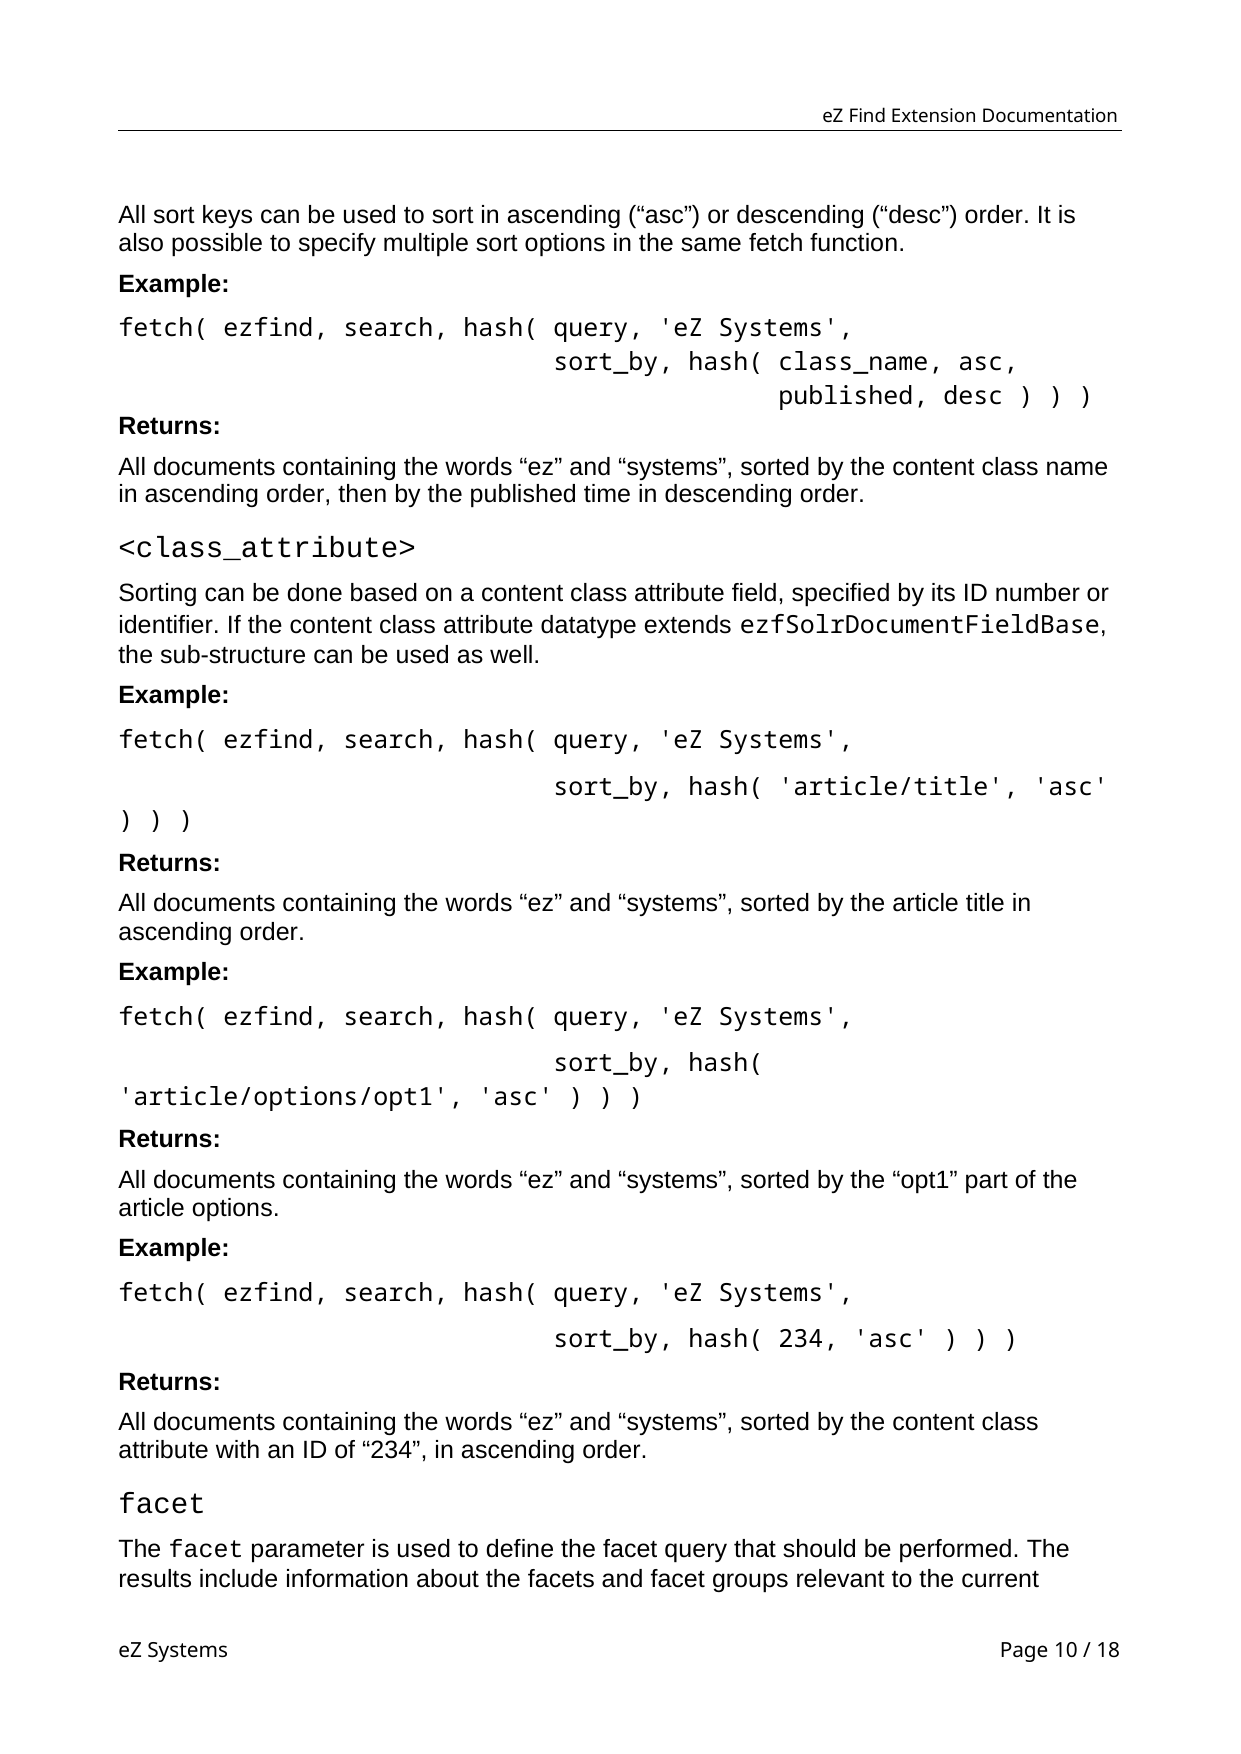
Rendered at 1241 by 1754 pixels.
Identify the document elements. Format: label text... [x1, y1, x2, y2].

text Example: [118, 681, 1122, 709]
text All documents containing the words “ez” and “systems”, sorted by the “opt1” part of the article options. [118, 1166, 1122, 1222]
text Example: [118, 958, 1122, 986]
text sort_by, hash( class_name, asc, [118, 344, 1122, 378]
text published, desc ) ) ) [118, 378, 1122, 412]
subtitle <class_attribute> [118, 533, 1122, 566]
text All documents containing the words “ez” and “systems”, sorted by the article title in ascending order. [118, 889, 1122, 945]
text sort_by, hash( 'article/options/opt1', 'asc' ) ) ) [118, 1045, 1122, 1113]
text Example: [118, 269, 1122, 297]
text fetch( ezfind, search, hash( query, 'eZ Systems', [118, 998, 1122, 1032]
text fetch( ezfind, search, hash( query, 'eZ Systems', [118, 310, 1122, 344]
text Sorting can be done based on a content class attribute field, specified by its ID number or identifier. If the content class attribute datatype extends ezfSolrDocumentFieldBase, the sub-structure can be used as well. [118, 579, 1122, 669]
text Returns: [118, 1125, 1122, 1153]
text All sort keys can be used to sort in ascending (“asc”) or descending (“desc”) order. It is also possible to specify multiple sort options in the same fetch function. [118, 201, 1122, 257]
text All documents containing the words “ez” and “systems”, sorted by the content class attribute with an ID of “234”, in ascending order. [118, 1408, 1122, 1464]
text Returns: [118, 412, 1122, 440]
text sort_by, hash( 234, 'asc' ) ) ) [118, 1321, 1122, 1355]
text Returns: [118, 1368, 1122, 1396]
text The facet parameter is used to define the facet query that should be performed. The results include information about the facets and facet groups relevant to the current [118, 1535, 1122, 1593]
text fetch( ezfind, search, hash( query, 'eZ Systems', [118, 722, 1122, 756]
text All documents containing the words “ez” and “systems”, sorted by the content class name in ascending order, then by the published time in descending order. [118, 452, 1122, 508]
text Returns: [118, 849, 1122, 877]
text fetch( ezfind, search, hash( query, 'eZ Systems', [118, 1275, 1122, 1309]
text Example: [118, 1234, 1122, 1262]
text sort_by, hash( 'article/title', 'asc' ) ) ) [118, 768, 1122, 836]
subtitle facet [118, 1489, 1122, 1522]
